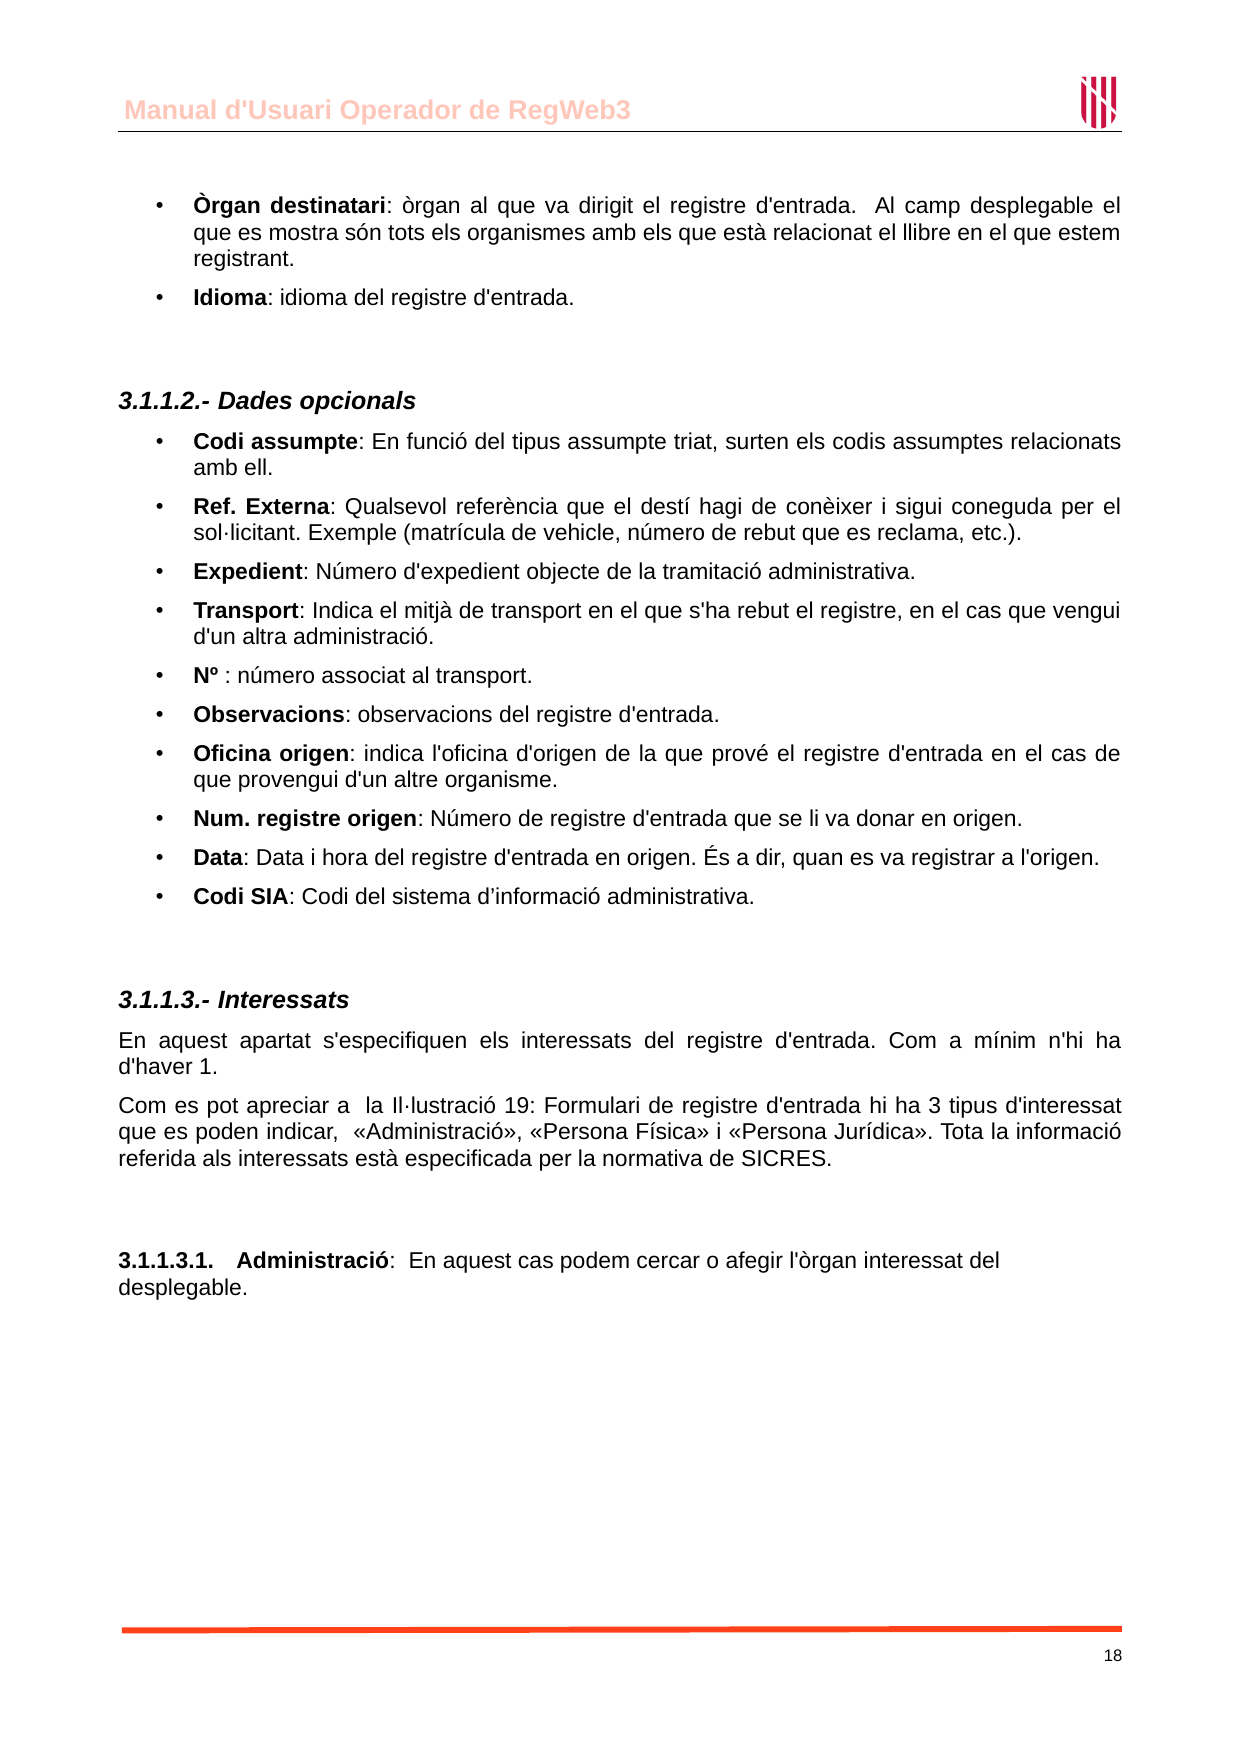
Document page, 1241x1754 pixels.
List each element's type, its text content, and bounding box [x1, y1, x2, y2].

list Idioma: idioma del registre d'entrada. [156, 284, 1122, 310]
list Oficina origen: indica l'oficina d'origen de la que prové el registre d'entrada en el cas de que provengui d'un altre organisme. [156, 740, 1122, 792]
subtitle Administració: En aquest cas podem cercar o afegir l'òrgan interessat del desplegable. [118, 1247, 1122, 1300]
list Ref. Externa: Qualsevol referència que el destí hagi de conèixer i sigui coneguda per el sol·licitant. Exemple (matrícula de vehicle, número de rebut que es reclama, etc.). [156, 493, 1122, 546]
list Codi assumpte: En funció del tipus assumpte triat, surten els codis assumptes relacionats amb ell. [156, 428, 1122, 480]
list Expedient: Número d'expedient objecte de la tramitació administrativa. [156, 558, 1122, 584]
list Transport: Indica el mitjà de transport en el que s'ha rebut el registre, en el cas que vengui d'un altra administració. [156, 597, 1122, 649]
list Codi SIA: Codi del sistema d’informació administrativa. [156, 883, 1122, 909]
picture [1078, 74, 1119, 130]
list Num. registre origen: Número de registre d'entrada que se li va donar en origen. [156, 805, 1122, 831]
list Nº : número associat al transport. [156, 662, 1122, 688]
list Òrgan destinatari: òrgan al que va dirigit el registre d'entrada. Al camp desplegable el que es mostra són tots els organismes amb els que està relacionat el llibre en el que estem registrant. [156, 192, 1122, 271]
list Data: Data i hora del registre d'entrada en origen. És a dir, quan es va registrar a l'origen. [156, 844, 1122, 870]
subtitle Interessats [118, 985, 1122, 1014]
subtitle Dades opcionals [118, 386, 1122, 415]
list Observacions: observacions del registre d'entrada. [156, 701, 1122, 727]
text En aquest apartat s'especifiquen els interessats del registre d'entrada. Com a mínim n'hi ha d'haver 1. [118, 1027, 1122, 1079]
text Com es pot apreciar a la Il·lustració 19: Formulari de registre d'entrada hi ha 3 tipus d'interessat que es poden indicar, «Administració», «Persona Física» i «Persona Jurídica». Tota la informació referida als interessats està especificada per la normativa de SICRES. [118, 1092, 1122, 1171]
